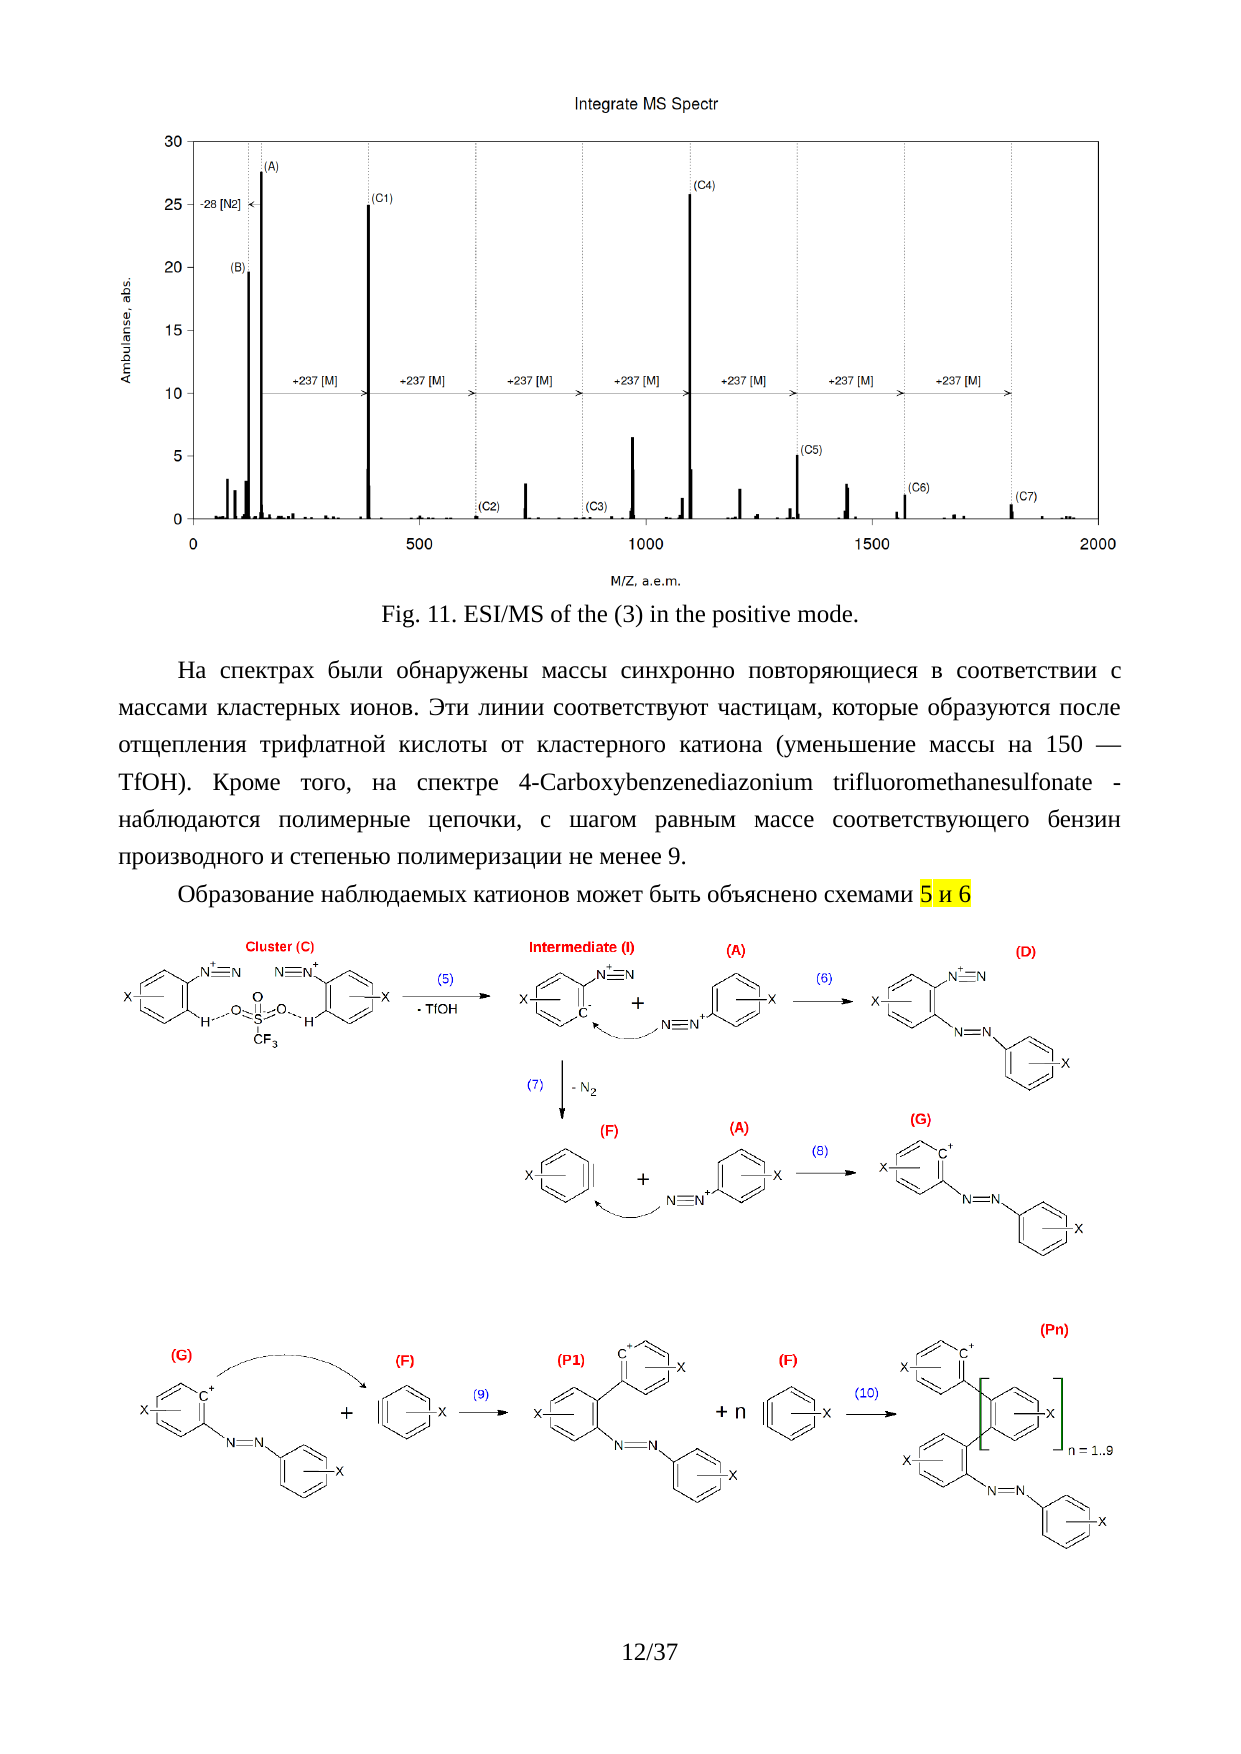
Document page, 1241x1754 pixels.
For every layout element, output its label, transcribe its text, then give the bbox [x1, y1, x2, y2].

text На спектрах были обнаружены массы синхронно повторяющиеся в соответствии с массами кластерных ионов. Эти линии соответствуют частицам, которые образуются после отщепления трифлатной кислоты от кластерного катиона (уменьшение массы на 150 — TfOH). Кроме того, на спектре 4-Carboxybenzenediazonium trifluoromethanesulfonate - наблюдаются полимерные цепочки, с шагом равным массе соответствующего бензин производного и степенью полимеризации не менее 9. [118, 655, 1122, 870]
text Образование наблюдаемых катионов может быть объяснено схемами 5 и 6 [118, 879, 1122, 907]
text Fig. 11. ESI/MS of the (3) in the positive mode. [118, 599, 1122, 628]
picture [118, 934, 1123, 1555]
picture [118, 88, 1123, 591]
